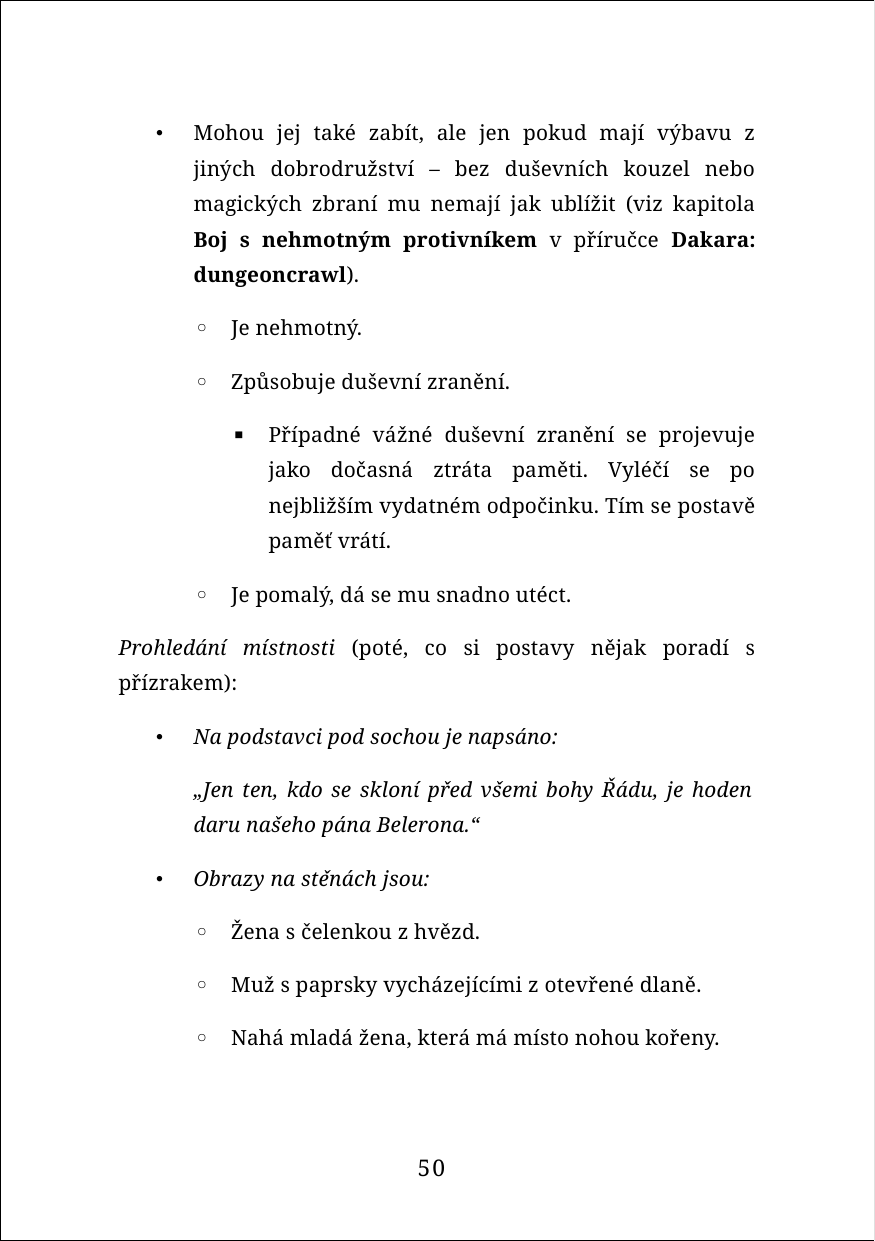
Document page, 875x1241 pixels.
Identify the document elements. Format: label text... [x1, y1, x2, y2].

list Na podstavci pod sochou je napsáno: [156, 722, 756, 750]
text Prohledání místnosti (poté, co si postavy nějak poradí s přízrakem): [118, 633, 756, 697]
list Nahá mladá žena, která má místo nohou kořeny. [193, 1023, 756, 1052]
list Způsobuje duševní zranění. [193, 367, 756, 395]
list Mohou jej také zabít, ale jen pokud mají výbavu z jiných dobrodružství – bez duševních kouzel nebo magických zbraní mu nemají jak ublížit (viz kapitola Boj s nehmotným protivníkem v příručce Dakara: dungeoncrawl). [156, 118, 756, 289]
list Žena s čelenkou z hvězd. [193, 917, 756, 945]
list Muž s paprsky vycházejícími z otevřené dlaně. [193, 970, 756, 999]
list Případné vážné duševní zranění se projevuje jako dočasná ztráta paměti. Vyléčí se po nejbližším vydatném odpočinku. Tím se postavě paměť vrátí. [231, 420, 756, 555]
list Je pomalý, dá se mu snadno utéct. [193, 580, 756, 608]
list Je nehmotný. [193, 313, 756, 342]
list „Jen ten, kdo se skloní před všemi bohy Řádu, je hoden daru našeho pána Belerona.“ [156, 775, 756, 839]
list Obrazy na stěnách jsou: [156, 864, 756, 892]
